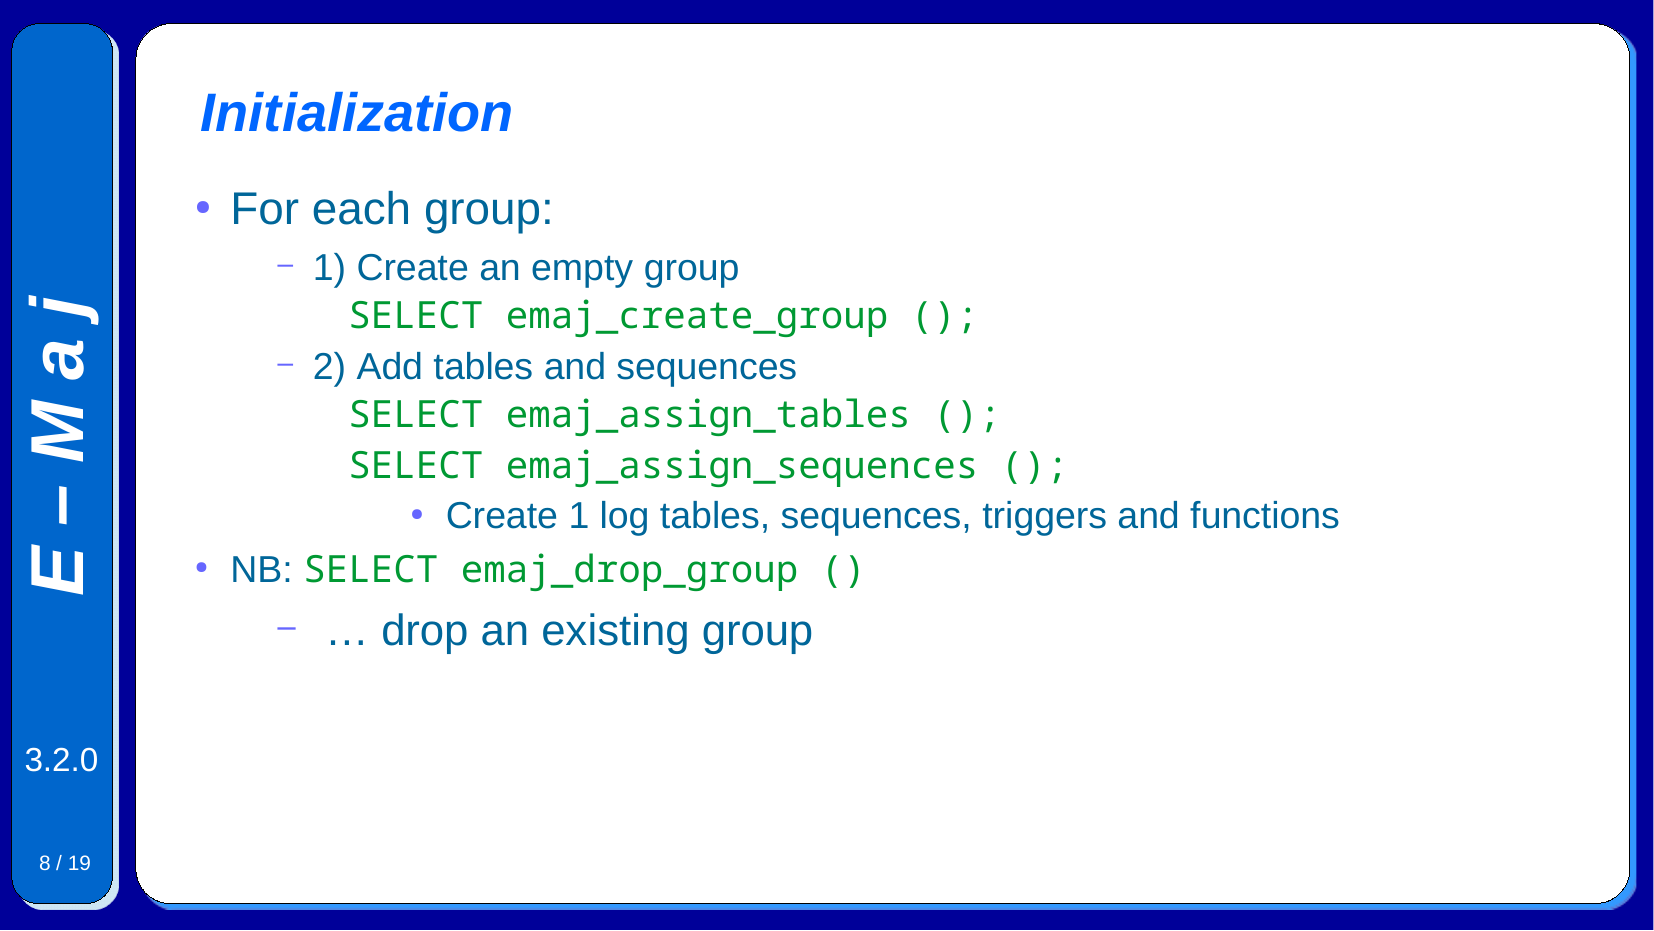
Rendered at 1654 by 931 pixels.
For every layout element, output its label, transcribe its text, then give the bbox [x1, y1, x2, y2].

title Initialization [200, 34, 1575, 183]
list For each group: 1) Create an empty group SELECT emaj_create_group (); 2) Add tables and sequences SELECT emaj_assign_tables (); SELECT emaj_assign_sequences (); Create 1 log tables, sequences, triggers and functions NB: SELECT emaj_drop_group () … drop an existing group [177, 183, 1587, 888]
